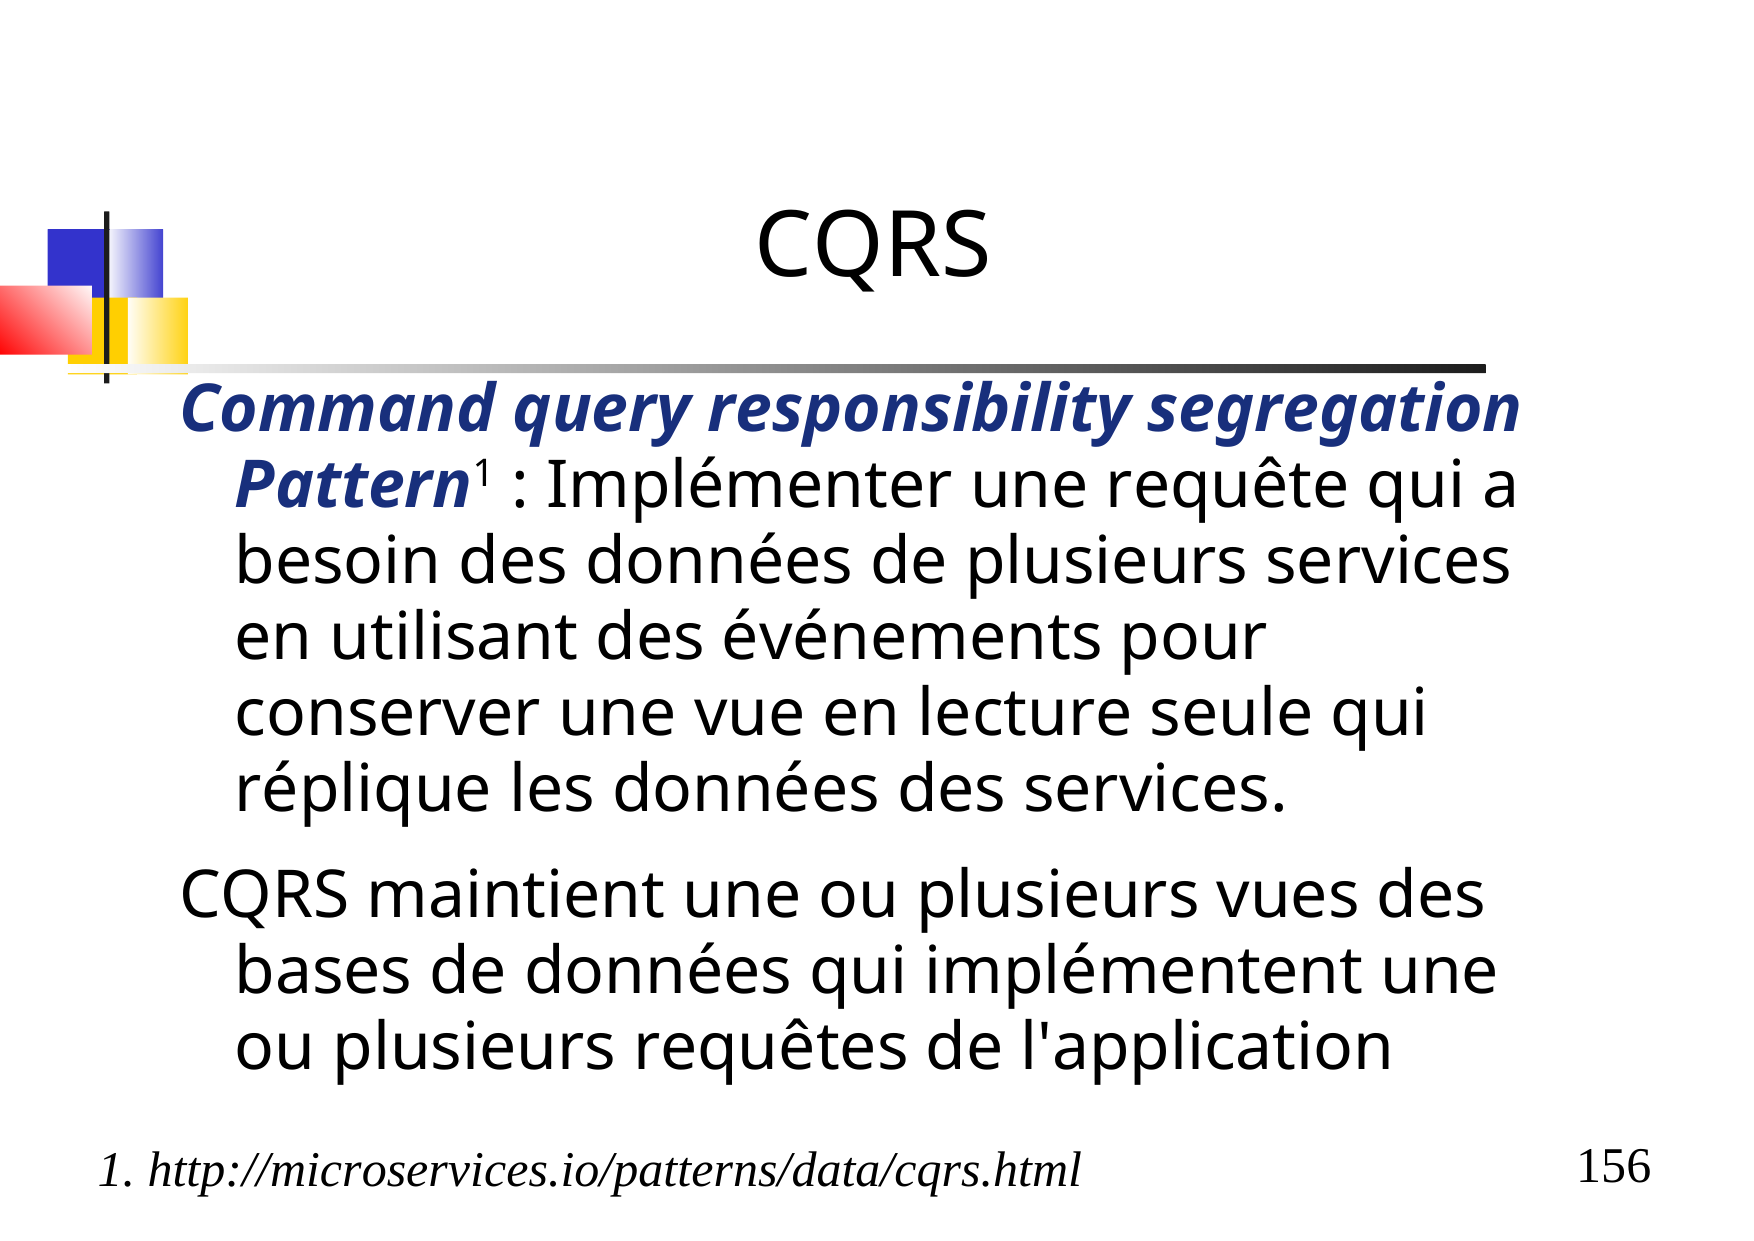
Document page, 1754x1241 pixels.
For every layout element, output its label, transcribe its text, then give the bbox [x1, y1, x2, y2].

text_box 1. http://microservices.io/patterns/data/cqrs.html [82, 1133, 1098, 1206]
title CQRS [179, 139, 1567, 351]
list Command query responsibility segregation Pattern1 : Implémenter une requête qui a besoin des données de plusieurs services en utilisant des événements pour conserver une vue en lecture seule qui réplique les données des services. CQRS maintient une ou plusieurs vues des bases de données qui implémentent une ou plusieurs requêtes de l'application [179, 371, 1567, 1091]
